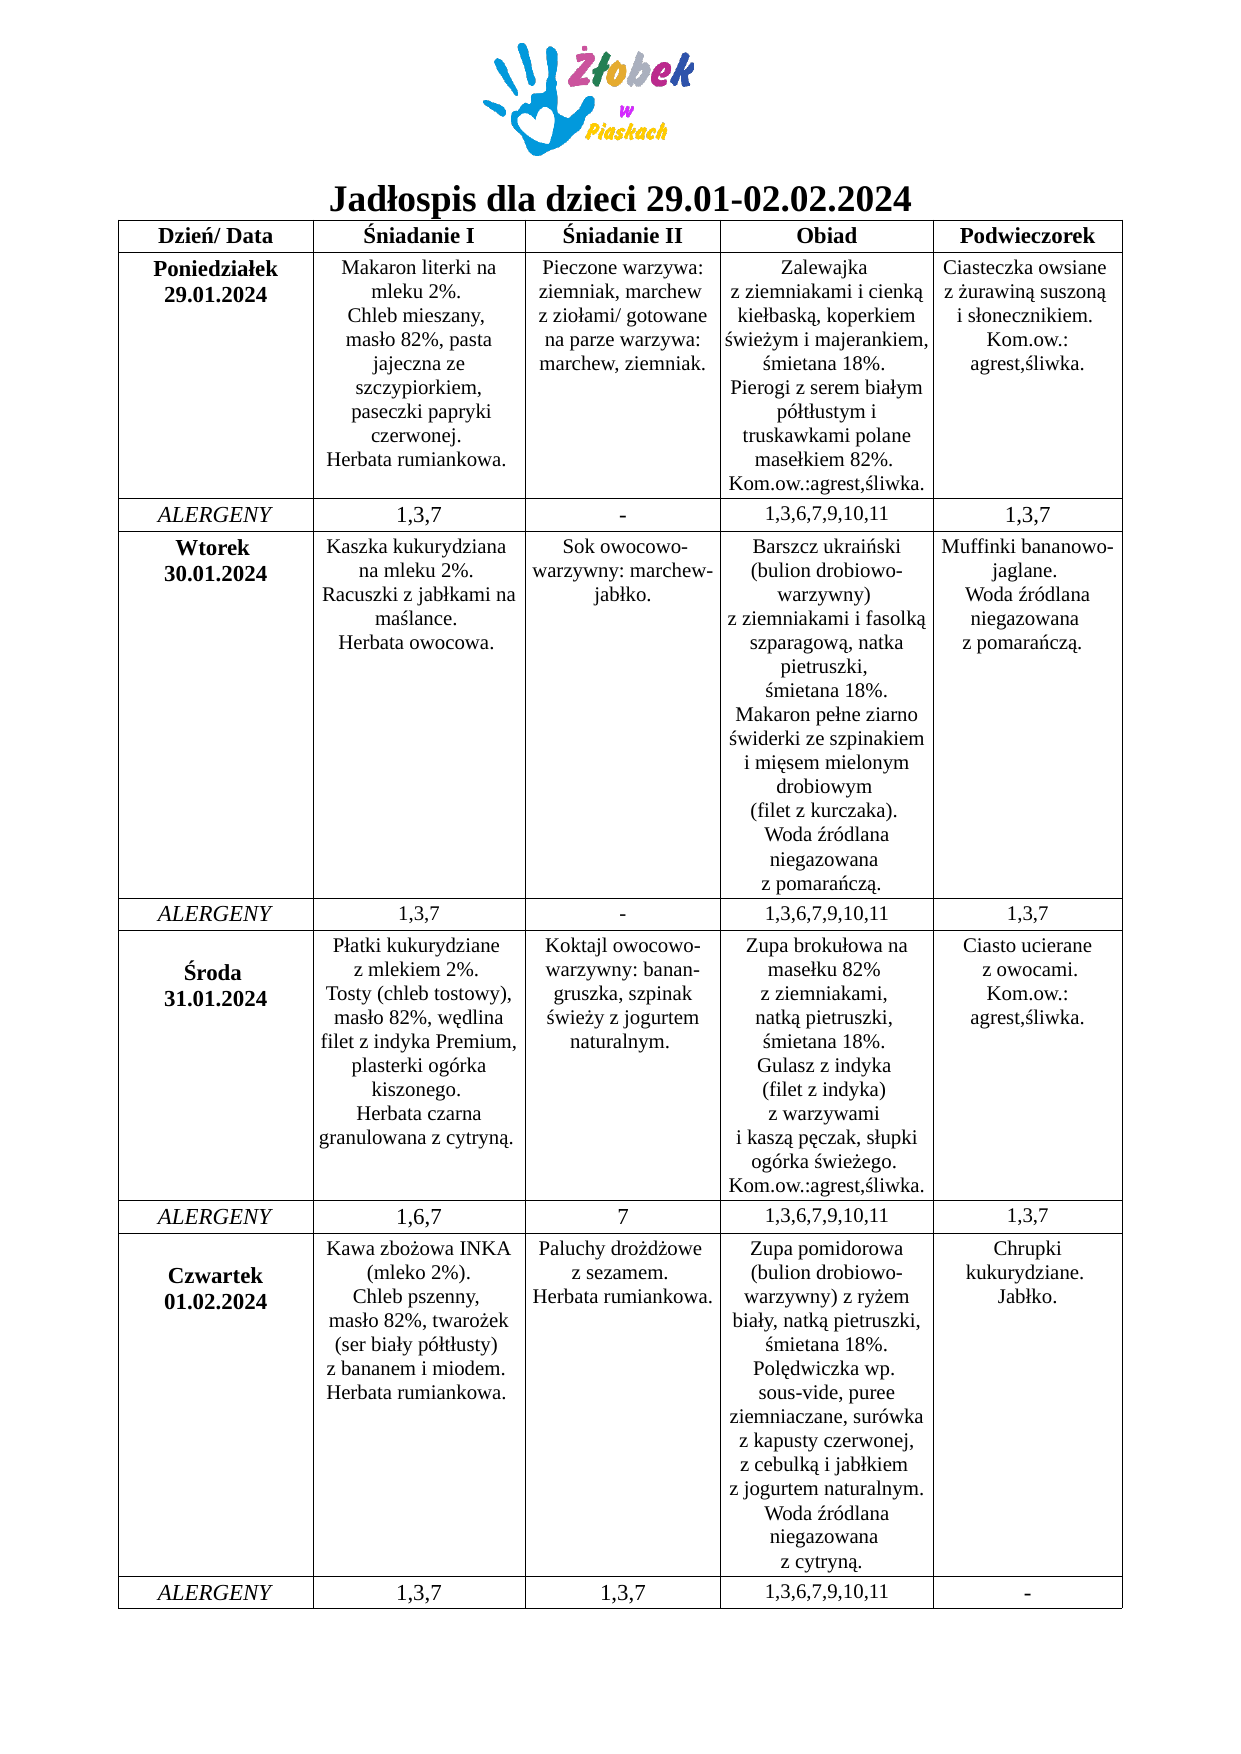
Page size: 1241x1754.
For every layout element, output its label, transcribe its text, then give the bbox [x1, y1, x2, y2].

table_cell Zupa brokułowa na masełku 82% z ziemniakami, natką pietruszki, śmietana 18%. Gulasz z indyka (filet z indyka) z warzywami i kaszą pęczak, słupki ogórka świeżego. Kom.ow.:agrest,śliwka. [721, 931, 933, 1200]
table_cell 1,3,7 [314, 899, 525, 930]
table_cell 1,3,6,7,9,10,11 [721, 499, 933, 531]
table_cell ALERGENY [119, 1577, 313, 1608]
table_header Dzień/ Data [119, 221, 313, 252]
table_cell Muffinki bananowo-jaglane. Woda źródlana niegazowana z pomarańczą. [934, 532, 1122, 897]
table_cell 7 [526, 1201, 720, 1233]
table_cell Paluchy drożdżowe z sezamem. Herbata rumiankowa. [526, 1234, 720, 1576]
table_cell Makaron literki na mleku 2%. Chleb mieszany, masło 82%, pasta jajeczna ze szczypiorkiem, paseczki papryki czerwonej. Herbata rumiankowa. [314, 253, 525, 498]
picture [483, 43, 694, 156]
table_cell 1,3,7 [934, 499, 1122, 531]
table_cell Środa 31.01.2024 [119, 931, 313, 1200]
table_cell ALERGENY [119, 499, 313, 531]
table_cell 1,3,7 [314, 499, 525, 531]
table_header Obiad [721, 221, 933, 252]
table_cell - [526, 499, 720, 531]
table_cell 1,3,6,7,9,10,11 [721, 1577, 933, 1608]
table_cell Kaszka kukurydziana na mleku 2%. Racuszki z jabłkami na maślance. Herbata owocowa. [314, 532, 525, 897]
table_cell 1,6,7 [314, 1201, 525, 1233]
picture [518, 108, 554, 143]
table_cell ALERGENY [119, 899, 313, 930]
table_header Podwieczorek [934, 221, 1122, 252]
table_cell 1,3,6,7,9,10,11 [721, 1201, 933, 1233]
table_cell Czwartek 01.02.2024 [119, 1234, 313, 1576]
table_cell Ciasteczka owsiane z żurawiną suszoną i słonecznikiem. Kom.ow.: agrest,śliwka. [934, 253, 1122, 498]
table_cell Barszcz ukraiński (bulion drobiowo-warzywny) z ziemniakami i fasolką szparagową, natka pietruszki, śmietana 18%. Makaron pełne ziarno świderki ze szpinakiem i mięsem mielonym drobiowym (filet z kurczaka). Woda źródlana niegazowana z pomarańczą. [721, 532, 933, 897]
table_cell - [934, 1577, 1122, 1608]
table_cell Płatki kukurydziane z mlekiem 2%. Tosty (chleb tostowy), masło 82%, wędlina filet z indyka Premium, plasterki ogórka kiszonego. Herbata czarna granulowana z cytryną. [314, 931, 525, 1200]
table_cell Zupa pomidorowa (bulion drobiowo-warzywny) z ryżem biały, natką pietruszki, śmietana 18%. Polędwiczka wp. sous-vide, puree ziemniaczane, surówka z kapusty czerwonej, z cebulką i jabłkiem z jogurtem naturalnym. Woda źródlana niegazowana z cytryną. [721, 1234, 933, 1576]
table_cell - [526, 899, 720, 930]
table_cell 1,3,6,7,9,10,11 [721, 899, 933, 930]
table_cell Wtorek 30.01.2024 [119, 532, 313, 897]
table_cell Zalewajka z ziemniakami i cienką kiełbaską, koperkiem świeżym i majerankiem, śmietana 18%. Pierogi z serem białym półtłustym i truskawkami polane masełkiem 82%. Kom.ow.:agrest,śliwka. [721, 253, 933, 498]
table_cell 1,3,7 [934, 899, 1122, 930]
table_cell 1,3,7 [934, 1201, 1122, 1233]
table_cell Chrupki kukurydziane. Jabłko. [934, 1234, 1122, 1576]
table_header Śniadanie I [314, 221, 525, 252]
table_cell Poniedziałek 29.01.2024 [119, 253, 313, 498]
table_cell 1,3,7 [526, 1577, 720, 1608]
text Jadłospis dla dzieci 29.01-02.02.2024 [118, 176, 1122, 219]
table_cell Ciasto ucierane z owocami. Kom.ow.: agrest,śliwka. [934, 931, 1122, 1200]
table_cell Pieczone warzywa: ziemniak, marchew z ziołami/ gotowane na parze warzywa: marchew, ziemniak. [526, 253, 720, 498]
table_cell Kawa zbożowa INKA (mleko 2%). Chleb pszenny, masło 82%, twarożek (ser biały półtłusty) z bananem i miodem. Herbata rumiankowa. [314, 1234, 525, 1576]
table_cell ALERGENY [119, 1201, 313, 1233]
table_header Śniadanie II [526, 221, 720, 252]
table_cell Koktajl owocowo-warzywny: banan-gruszka, szpinak świeży z jogurtem naturalnym. [526, 931, 720, 1200]
table_cell 1,3,7 [314, 1577, 525, 1608]
table_cell Sok owocowo-warzywny: marchew-jabłko. [526, 532, 720, 897]
